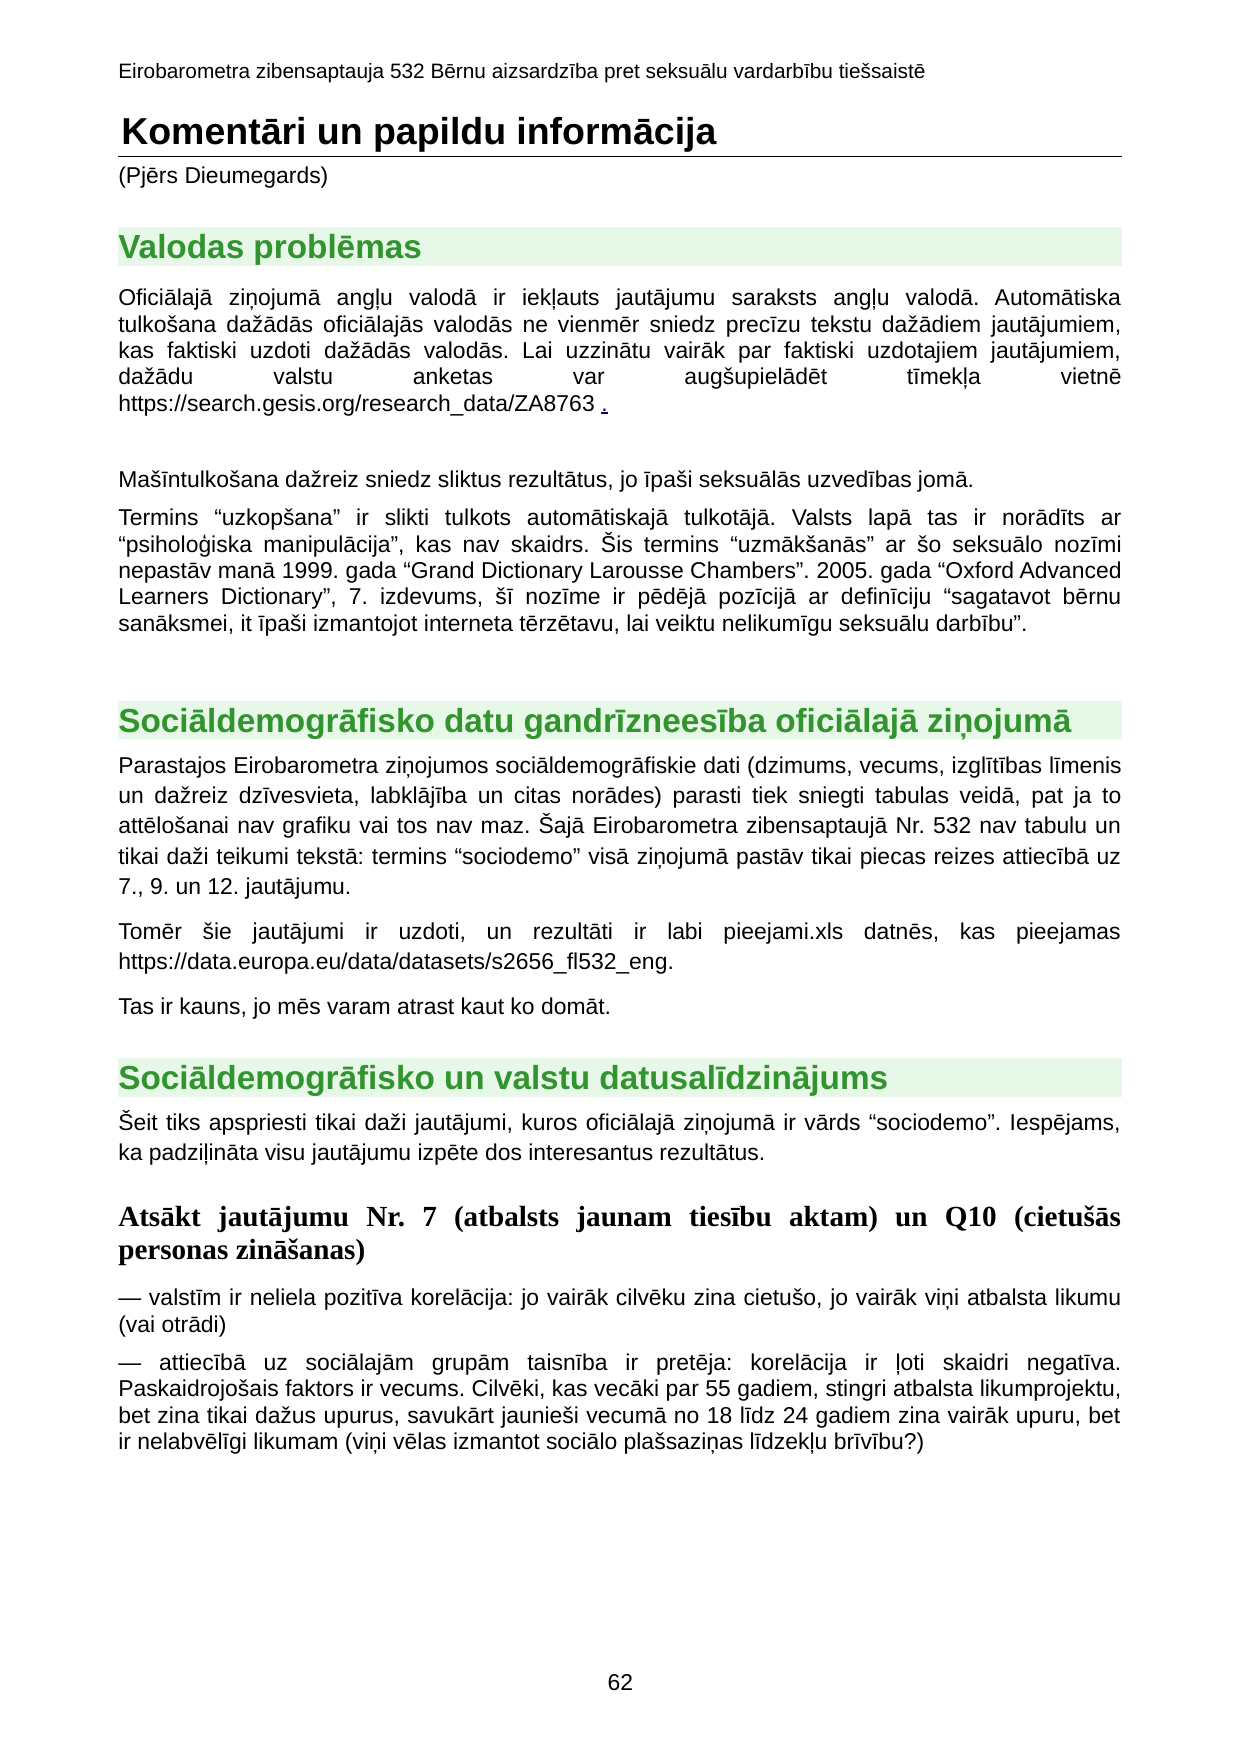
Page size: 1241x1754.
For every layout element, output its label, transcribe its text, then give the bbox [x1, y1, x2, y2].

text — valstīm ir neliela pozitīva korelācija: jo vairāk cilvēku zina cietušo, jo vairāk viņi atbalsta likumu (vai otrādi) [118, 1284, 1122, 1337]
subtitle Atsākt jautājumu Nr. 7 (atbalsts jaunam tiesību aktam) un Q10 (cietušās personas zināšanas) [118, 1199, 1122, 1266]
text Tomēr šie jautājumi ir uzdoti, un rezultāti ir labi pieejami.xls datnēs, kas pieejamas https://data.europa.eu/data/datasets/s2656_fl532_eng. [118, 918, 1122, 974]
text (Pjērs Dieumegards) [118, 162, 1122, 188]
text Termins “uzkopšana” ir slikti tulkots automātiskajā tulkotājā. Valsts lapā tas ir norādīts ar “psiholoģiska manipulācija”, kas nav skaidrs. Šis termins “uzmākšanās” ar šo seksuālo nozīmi nepastāv manā 1999. gada “Grand Dictionary Larousse Chambers”. 2005. gada “Oxford Advanced Learners Dictionary”, 7. izdevums, šī nozīme ir pēdējā pozīcijā ar definīciju “sagatavot bērnu sanāksmei, it īpaši izmantojot interneta tērzētavu, lai veiktu nelikumīgu seksuālu darbību”. [118, 504, 1122, 636]
text Tas ir kauns, jo mēs varam atrast kaut ko domāt. [118, 993, 1122, 1019]
text — attiecībā uz sociālajām grupām taisnība ir pretēja: korelācija ir ļoti skaidri negatīva. Paskaidrojošais faktors ir vecums. Cilvēki, kas vecāki par 55 gadiem, stingri atbalsta likumprojektu, bet zina tikai dažus upurus, savukārt jaunieši vecumā no 18 līdz 24 gadiem zina vairāk upuru, bet ir nelabvēlīgi likumam (viņi vēlas izmantot sociālo plašsaziņas līdzekļu brīvību?) [118, 1349, 1122, 1454]
subtitle Sociāldemogrāfisko un valstu datusalīdzinājums [118, 1058, 1122, 1097]
text Mašīntulkošana dažreiz sniedz sliktus rezultātus, jo īpaši seksuālās uzvedības jomā. [118, 466, 1122, 492]
text Parastajos Eirobarometra ziņojumos sociāldemogrāfiskie dati (dzimums, vecums, izglītības līmenis un dažreiz dzīvesvieta, labklājība un citas norādes) parasti tiek sniegti tabulas veidā, pat ja to attēlošanai nav grafiku vai tos nav maz. Šajā Eirobarometra zibensaptaujā Nr. 532 nav tabulu un tikai daži teikumi tekstā: termins “sociodemo” visā ziņojumā pastāv tikai piecas reizes attiecībā uz 7., 9. un 12. jautājumu. [118, 752, 1122, 899]
subtitle Sociāldemogrāfisko datu gandrīzneesība oficiālajā ziņojumā [118, 701, 1122, 739]
subtitle Valodas problēmas [118, 227, 1122, 266]
subtitle Komentāri un papildu informācija [118, 107, 1122, 156]
text Šeit tiks apspriesti tikai daži jautājumi, kuros oficiālajā ziņojumā ir vārds “sociodemo”. Iespējams, ka padziļināta visu jautājumu izpēte dos interesantus rezultātus. [118, 1109, 1122, 1166]
text Oficiālajā ziņojumā angļu valodā ir iekļauts jautājumu saraksts angļu valodā. Automātiska tulkošana dažādās oficiālajās valodās ne vienmēr sniedz precīzu tekstu dažādiem jautājumiem, kas faktiski uzdoti dažādās valodās. Lai uzzinātu vairāk par faktiski uzdotajiem jautājumiem, dažādu valstu anketas var augšupielādēt tīmekļa vietnē https://search.gesis.org/research_data/ZA8763 . [118, 284, 1122, 416]
